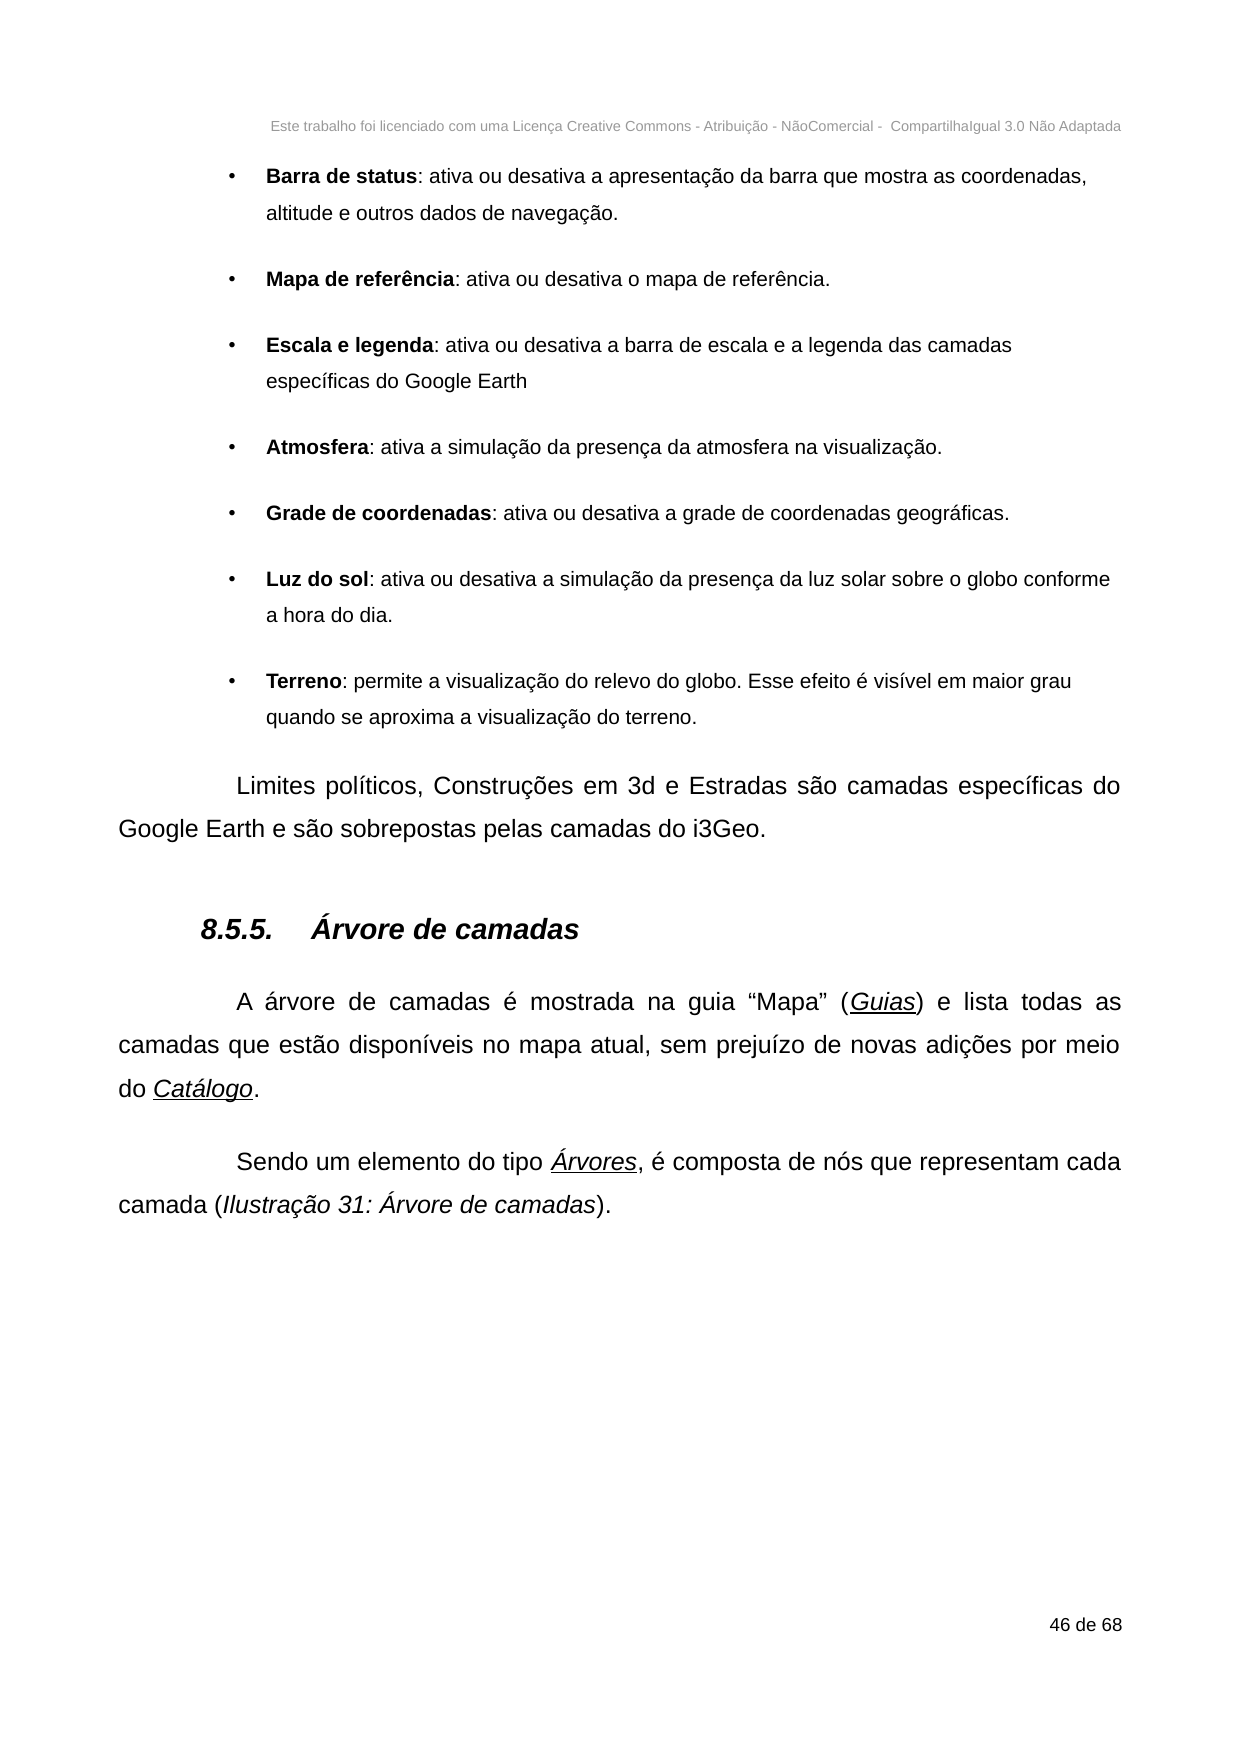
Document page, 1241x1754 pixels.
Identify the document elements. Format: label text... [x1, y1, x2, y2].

list Grade de coordenadas: ativa ou desativa a grade de coordenadas geográficas. [228, 501, 1122, 525]
text A árvore de camadas é mostrada na guia “Mapa” (Guias) e lista todas as camadas que estão disponíveis no mapa atual, sem prejuízo de novas adições por meio do Catálogo. [118, 987, 1122, 1102]
list Atmosfera: ativa a simulação da presença da atmosfera na visualização. [228, 435, 1122, 459]
text Limites políticos, Construções em 3d e Estradas são camadas específicas do Google Earth e são sobrepostas pelas camadas do i3Geo. [118, 771, 1122, 843]
text Sendo um elemento do tipo Árvores, é composta de nós que representam cada camada (Ilustração 31: Árvore de camadas). [118, 1147, 1122, 1219]
list Escala e legenda: ativa ou desativa a barra de escala e a legenda das camadas específicas do Google Earth [228, 333, 1122, 393]
list Mapa de referência: ativa ou desativa o mapa de referência. [228, 266, 1122, 291]
list Terreno: permite a visualização do relevo do globo. Esse efeito é visível em maior grau quando se aproxima a visualização do terreno. [228, 669, 1122, 729]
list Barra de status: ativa ou desativa a apresentação da barra que mostra as coordenadas, altitude e outros dados de navegação. [228, 164, 1122, 224]
list Luz do sol: ativa ou desativa a simulação da presença da luz solar sobre o globo conforme a hora do dia. [228, 567, 1122, 627]
subtitle Árvore de camadas [163, 912, 1122, 946]
